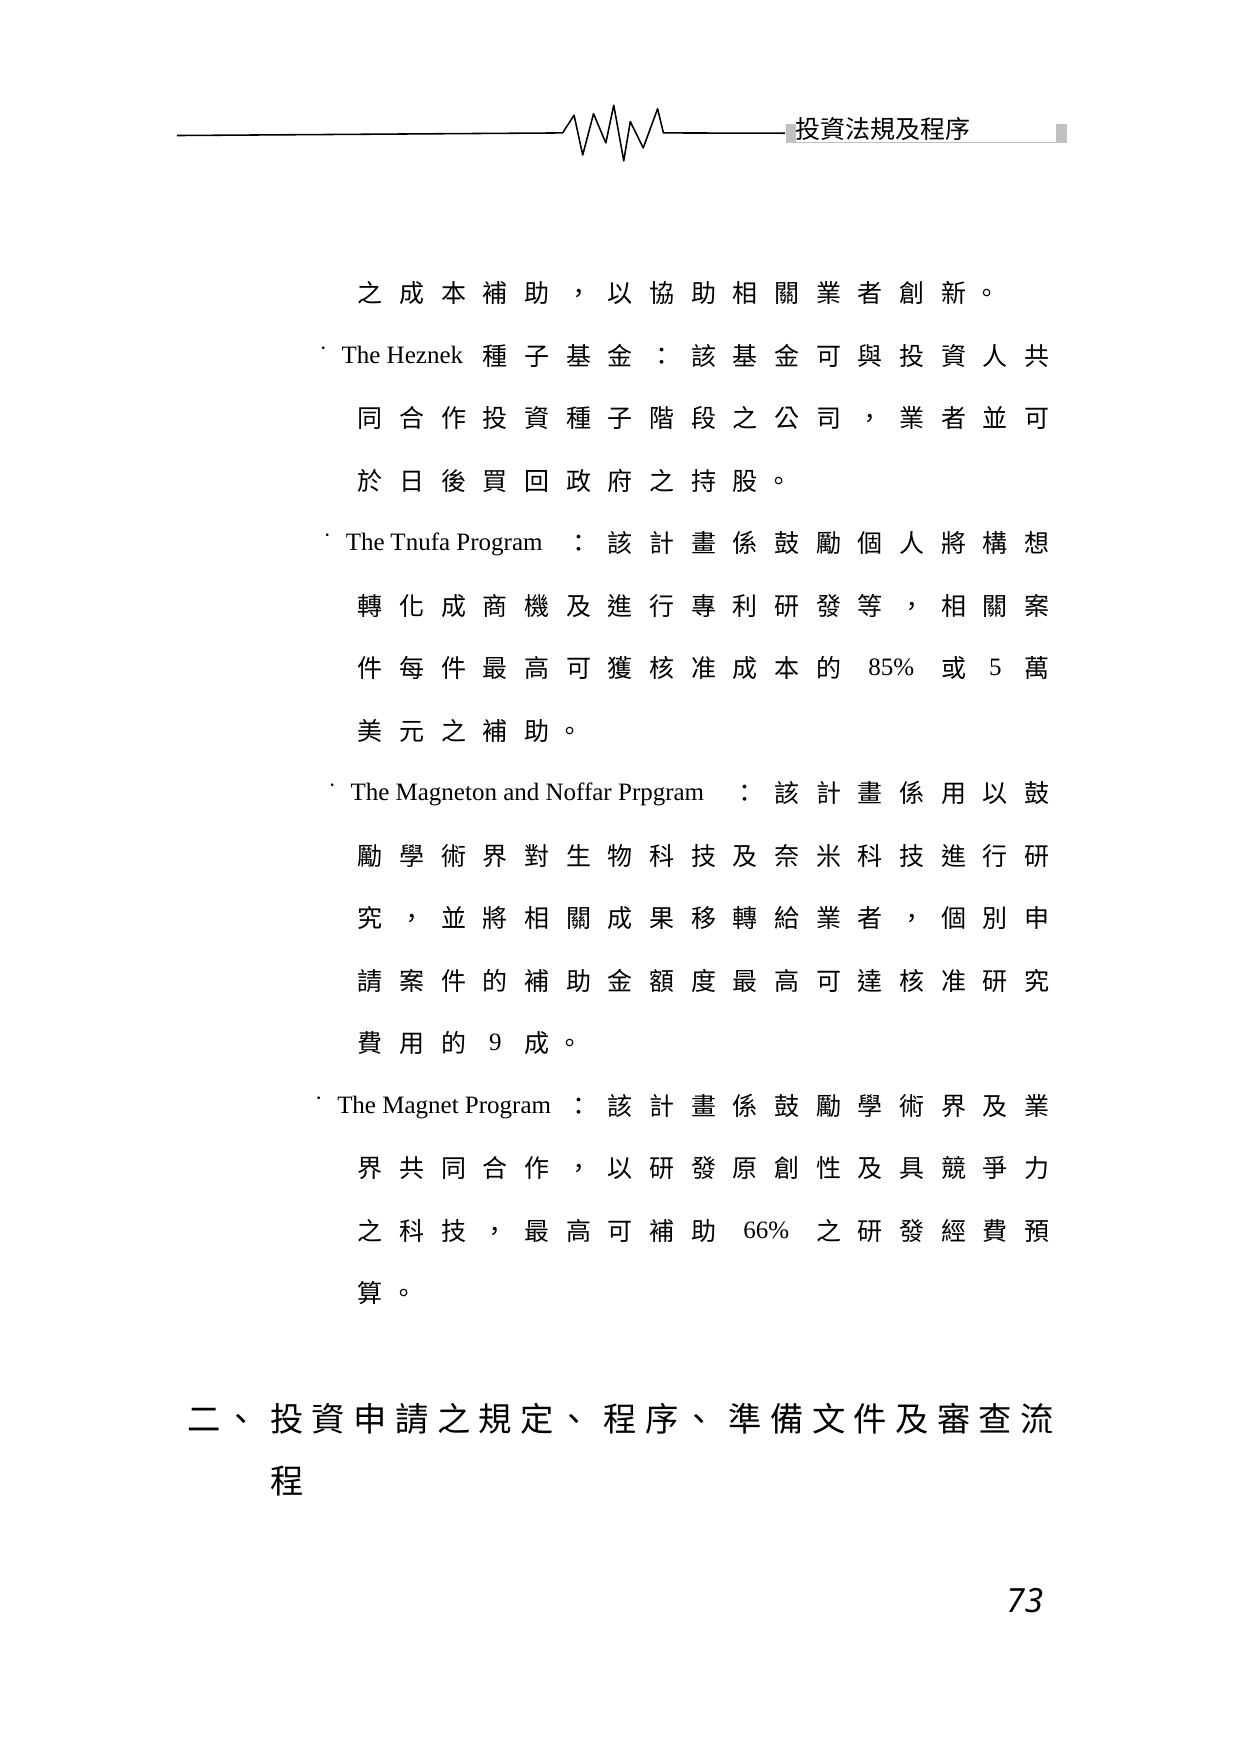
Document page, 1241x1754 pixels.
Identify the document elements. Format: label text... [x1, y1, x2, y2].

text 之成本補助，以協助相關業者創新。 [281, 250, 1058, 313]
text ˙ The Magneton and Noffar Prpgram：該計畫係用以鼓勵學術界對生物科技及奈米科技進行研究，並將相關成果移轉給業者，個別申請案件的補助金額度最高可達核准研究費用的9成。 [281, 750, 1058, 1063]
text 二、投資申請之規定、程序、準備文件及審查流程 [183, 1375, 1058, 1500]
text ˙ The Magnet Program：該計畫係鼓勵學術界及業界共同合作，以研發原創性及具競爭力之科技，最高可補助66%之研發經費預算。 [281, 1063, 1058, 1313]
text ˙ The Tnufa Program：該計畫係鼓勵個人將構想轉化成商機及進行專利研發等，相關案件每件最高可獲核准成本的85%或5萬美元之補助。 [281, 500, 1058, 750]
text ˙ The Heznek種子基金：該基金可與投資人共同合作投資種子階段之公司，業者並可於日後買回政府之持股。 [281, 313, 1058, 500]
